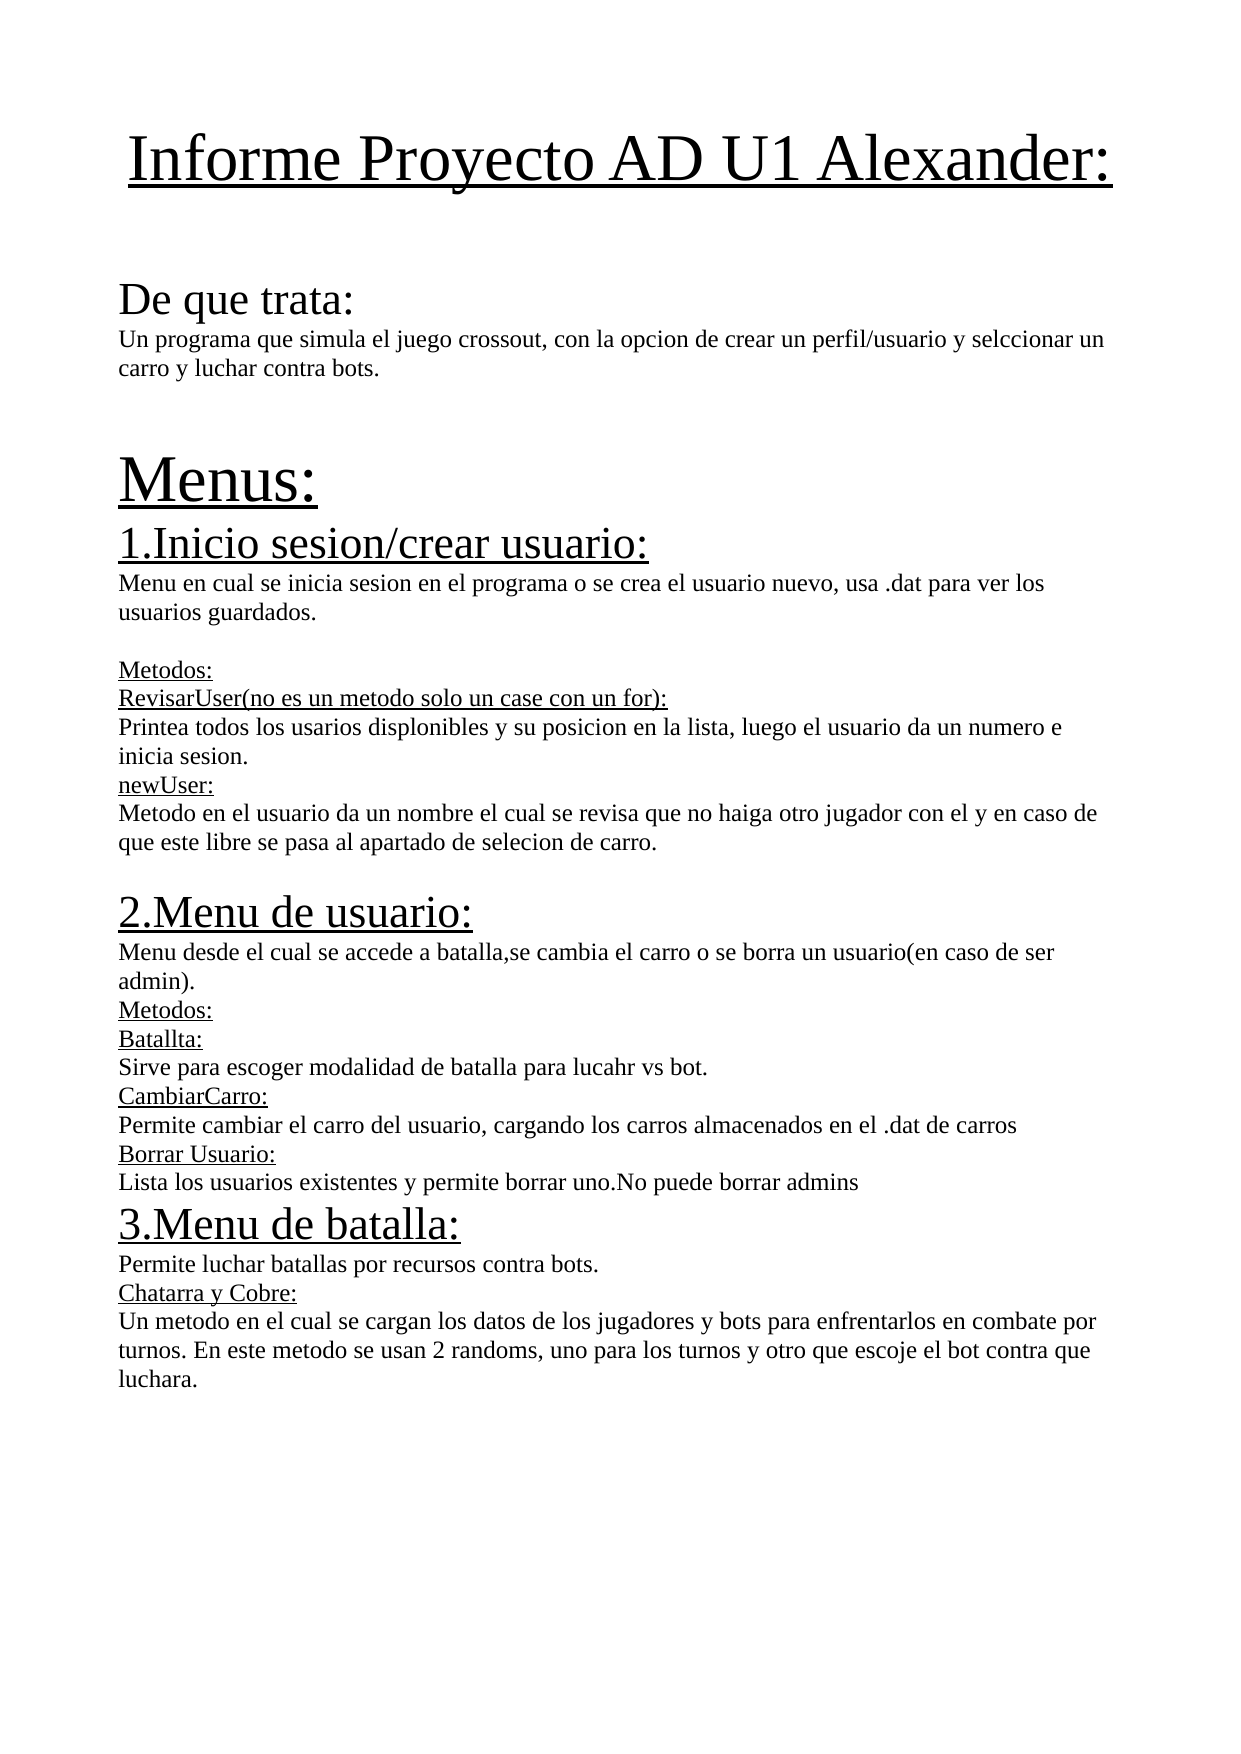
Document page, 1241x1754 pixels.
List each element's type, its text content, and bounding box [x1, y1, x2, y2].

text Batallta: [118, 1024, 1122, 1052]
text Un metodo en el cual se cargan los datos de los jugadores y bots para enfrentarlos en combate por turnos. En este metodo se usan 2 randoms, uno para los turnos y otro que escoje el bot contra que luchara. [118, 1306, 1122, 1393]
text 1.Inicio sesion/crear usuario: [118, 516, 1122, 568]
text Borrar Usuario: [118, 1139, 1122, 1167]
text Menu desde el cual se accede a batalla,se cambia el carro o se borra un usuario(en caso de ser admin). [118, 937, 1122, 995]
text De que trata: [118, 271, 1122, 324]
text Chatarra y Cobre: [118, 1278, 1122, 1306]
text Un programa que simula el juego crossout, con la opcion de crear un perfil/usuario y selccionar un carro y luchar contra bots. [118, 324, 1122, 382]
text Metodos: [118, 655, 1122, 683]
text Permite cambiar el carro del usuario, cargando los carros almacenados en el .dat de carros [118, 1110, 1122, 1139]
text Permite luchar batallas por recursos contra bots. [118, 1249, 1122, 1278]
text Metodos: [118, 995, 1122, 1024]
text 3.Menu de batalla: [118, 1196, 1122, 1249]
text Informe Proyecto AD U1 Alexander: [118, 118, 1122, 195]
text CambiarCarro: [118, 1081, 1122, 1110]
text newUser: [118, 770, 1122, 798]
text Metodo en el usuario da un nombre el cual se revisa que no haiga otro jugador con el y en caso de que este libre se pasa al apartado de selecion de carro. [118, 798, 1122, 856]
text RevisarUser(no es un metodo solo un case con un for): [118, 683, 1122, 712]
text 2.Menu de usuario: [118, 885, 1122, 937]
text Printea todos los usarios displonibles y su posicion en la lista, luego el usuario da un numero e inicia sesion. [118, 712, 1122, 770]
text Menus: [118, 439, 1122, 516]
text Sirve para escoger modalidad de batalla para lucahr vs bot. [118, 1052, 1122, 1081]
text Menu en cual se inicia sesion en el programa o se crea el usuario nuevo, usa .dat para ver los usuarios guardados. [118, 568, 1122, 626]
text Lista los usuarios existentes y permite borrar uno.No puede borrar admins [118, 1167, 1122, 1196]
